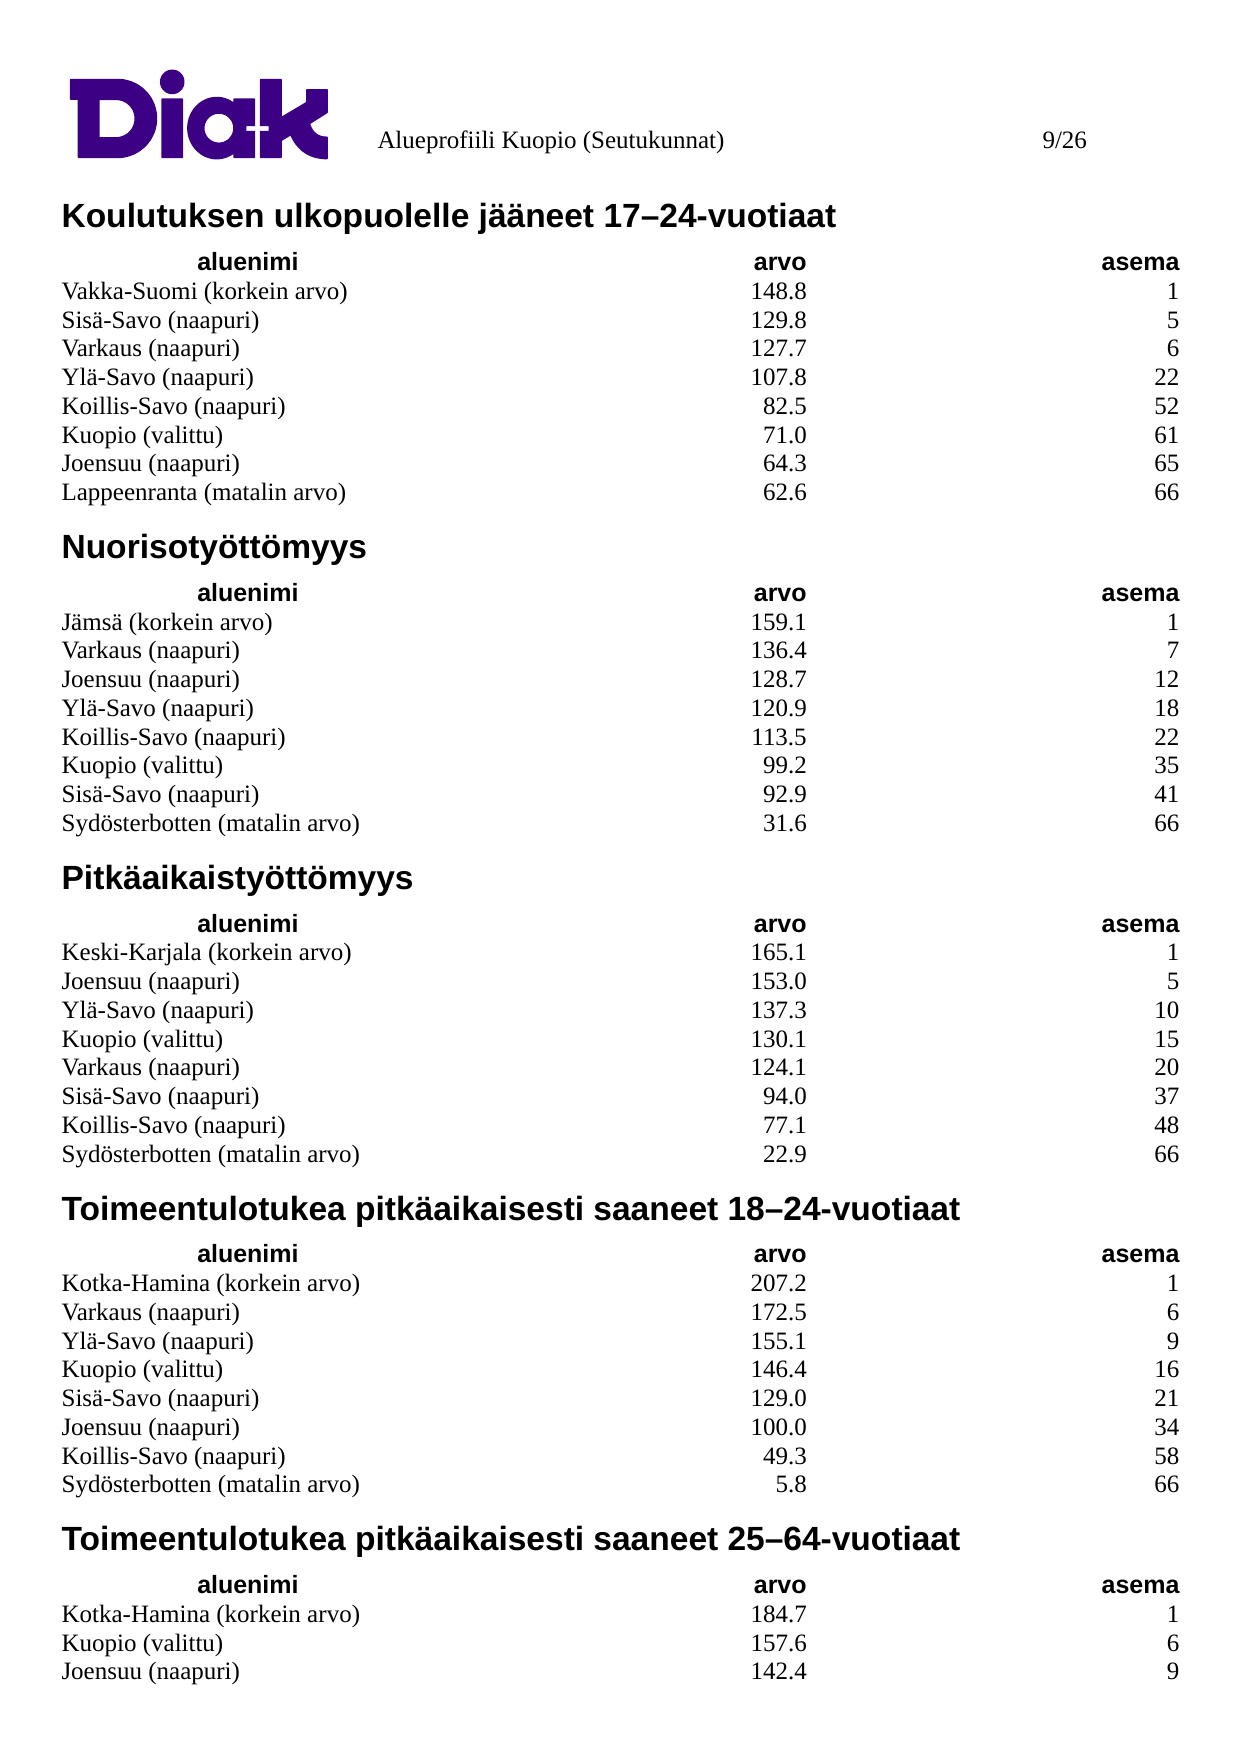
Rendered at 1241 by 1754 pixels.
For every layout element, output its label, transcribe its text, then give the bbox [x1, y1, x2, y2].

table_cell 35 [806, 751, 1179, 779]
table_cell 64.3 [434, 449, 806, 477]
table_cell 66 [806, 1470, 1179, 1498]
table_cell 62.6 [434, 477, 806, 506]
table_header asema [806, 247, 1179, 276]
table_cell 66 [806, 477, 1179, 506]
table_cell 61 [806, 420, 1179, 448]
table_cell Joensuu (naapuri) [61, 1656, 434, 1685]
table_header arvo [434, 1570, 806, 1599]
table_header asema [806, 1240, 1179, 1268]
table_cell 7 [806, 636, 1179, 664]
table_cell Sisä-Savo (naapuri) [61, 1081, 434, 1110]
table_cell 5 [806, 966, 1179, 995]
table_header aluenimi [61, 909, 434, 937]
table_cell 82.5 [434, 391, 806, 420]
table_cell 159.1 [434, 607, 806, 636]
table_cell 136.4 [434, 636, 806, 664]
table_cell 99.2 [434, 751, 806, 779]
table_cell Sisä-Savo (naapuri) [61, 1383, 434, 1412]
table_header aluenimi [61, 247, 434, 276]
subtitle Toimeentulotukea pitkäaikaisesti saaneet 25–64-vuotiaat [61, 1519, 1179, 1558]
table_cell 41 [806, 779, 1179, 808]
table_cell 153.0 [434, 966, 806, 995]
table_cell Ylä-Savo (naapuri) [61, 995, 434, 1024]
table_cell 10 [806, 995, 1179, 1024]
table_header arvo [434, 578, 806, 607]
table_cell 129.8 [434, 305, 806, 333]
table_cell Ylä-Savo (naapuri) [61, 1326, 434, 1354]
table_header arvo [434, 909, 806, 937]
table_cell 130.1 [434, 1024, 806, 1052]
table_cell Sisä-Savo (naapuri) [61, 305, 434, 333]
table_cell 58 [806, 1441, 1179, 1469]
table_cell 1 [806, 276, 1179, 305]
table_cell Lappeenranta (matalin arvo) [61, 477, 434, 506]
table_cell Joensuu (naapuri) [61, 664, 434, 693]
table_cell 34 [806, 1412, 1179, 1441]
table_header aluenimi [61, 1240, 434, 1268]
table_cell Koillis-Savo (naapuri) [61, 391, 434, 420]
table_cell 172.5 [434, 1297, 806, 1326]
table_cell 155.1 [434, 1326, 806, 1354]
table_cell Kotka-Hamina (korkein arvo) [61, 1268, 434, 1297]
subtitle Pitkäaikaistyöttömyys [61, 858, 1179, 896]
subtitle Koulutuksen ulkopuolelle jääneet 17–24-vuotiaat [61, 196, 1179, 235]
table_cell 1 [806, 1599, 1179, 1628]
subtitle Toimeentulotukea pitkäaikaisesti saaneet 18–24-vuotiaat [61, 1188, 1179, 1227]
table_cell 129.0 [434, 1383, 806, 1412]
table_cell 22 [806, 722, 1179, 751]
table_cell 100.0 [434, 1412, 806, 1441]
table_cell Vakka-Suomi (korkein arvo) [61, 276, 434, 305]
table_header asema [806, 578, 1179, 607]
table_cell 16 [806, 1355, 1179, 1383]
table_cell Sydösterbotten (matalin arvo) [61, 1470, 434, 1498]
table_cell 66 [806, 1139, 1179, 1167]
table_cell Varkaus (naapuri) [61, 1297, 434, 1326]
table_cell Ylä-Savo (naapuri) [61, 362, 434, 391]
table_cell Kuopio (valittu) [61, 420, 434, 448]
table_cell Varkaus (naapuri) [61, 334, 434, 362]
table_cell 6 [806, 334, 1179, 362]
table_cell 71.0 [434, 420, 806, 448]
table_cell 92.9 [434, 779, 806, 808]
table_cell 48 [806, 1110, 1179, 1139]
table_cell 6 [806, 1297, 1179, 1326]
table_cell Koillis-Savo (naapuri) [61, 722, 434, 751]
table_header asema [806, 1570, 1179, 1599]
table_cell 37 [806, 1081, 1179, 1110]
table_cell 107.8 [434, 362, 806, 391]
table_cell 127.7 [434, 334, 806, 362]
table_cell 18 [806, 693, 1179, 722]
table_cell Sydösterbotten (matalin arvo) [61, 808, 434, 837]
table_cell Kuopio (valittu) [61, 1628, 434, 1656]
table_cell 148.8 [434, 276, 806, 305]
table_cell Koillis-Savo (naapuri) [61, 1110, 434, 1139]
table_cell Sydösterbotten (matalin arvo) [61, 1139, 434, 1167]
table_cell 9 [806, 1656, 1179, 1685]
table_cell 94.0 [434, 1081, 806, 1110]
table_cell 5.8 [434, 1470, 806, 1498]
table_cell 113.5 [434, 722, 806, 751]
table_cell 1 [806, 938, 1179, 966]
table_header arvo [434, 1240, 806, 1268]
table_cell Kuopio (valittu) [61, 1355, 434, 1383]
table_cell 165.1 [434, 938, 806, 966]
table_cell 5 [806, 305, 1179, 333]
table_cell Koillis-Savo (naapuri) [61, 1441, 434, 1469]
table_cell 22 [806, 362, 1179, 391]
table_header aluenimi [61, 1570, 434, 1599]
table_header aluenimi [61, 578, 434, 607]
table_cell 22.9 [434, 1139, 806, 1167]
table_cell 184.7 [434, 1599, 806, 1628]
subtitle Nuorisotyöttömyys [61, 527, 1179, 566]
table_cell 49.3 [434, 1441, 806, 1469]
table_header asema [806, 909, 1179, 937]
table_cell Joensuu (naapuri) [61, 966, 434, 995]
table_cell Kuopio (valittu) [61, 1024, 434, 1052]
table_cell 9 [806, 1326, 1179, 1354]
table_cell 142.4 [434, 1656, 806, 1685]
table_cell 12 [806, 664, 1179, 693]
table_cell 120.9 [434, 693, 806, 722]
table_cell 207.2 [434, 1268, 806, 1297]
table_cell 52 [806, 391, 1179, 420]
table_cell 20 [806, 1053, 1179, 1081]
table_header arvo [434, 247, 806, 276]
table_cell 146.4 [434, 1355, 806, 1383]
table_cell 21 [806, 1383, 1179, 1412]
table_cell Joensuu (naapuri) [61, 1412, 434, 1441]
table_cell Kotka-Hamina (korkein arvo) [61, 1599, 434, 1628]
table_cell 15 [806, 1024, 1179, 1052]
table_cell Jämsä (korkein arvo) [61, 607, 434, 636]
table_cell Ylä-Savo (naapuri) [61, 693, 434, 722]
table_cell 1 [806, 1268, 1179, 1297]
table_cell 31.6 [434, 808, 806, 837]
table_cell Kuopio (valittu) [61, 751, 434, 779]
table_cell 124.1 [434, 1053, 806, 1081]
table_cell 128.7 [434, 664, 806, 693]
table_cell Keski-Karjala (korkein arvo) [61, 938, 434, 966]
table_cell 6 [806, 1628, 1179, 1656]
table_cell Joensuu (naapuri) [61, 449, 434, 477]
table_cell Sisä-Savo (naapuri) [61, 779, 434, 808]
table_cell Varkaus (naapuri) [61, 636, 434, 664]
table_cell 77.1 [434, 1110, 806, 1139]
table_cell 157.6 [434, 1628, 806, 1656]
table_cell 1 [806, 607, 1179, 636]
table_cell 65 [806, 449, 1179, 477]
table_cell Varkaus (naapuri) [61, 1053, 434, 1081]
table_cell 66 [806, 808, 1179, 837]
table_cell 137.3 [434, 995, 806, 1024]
